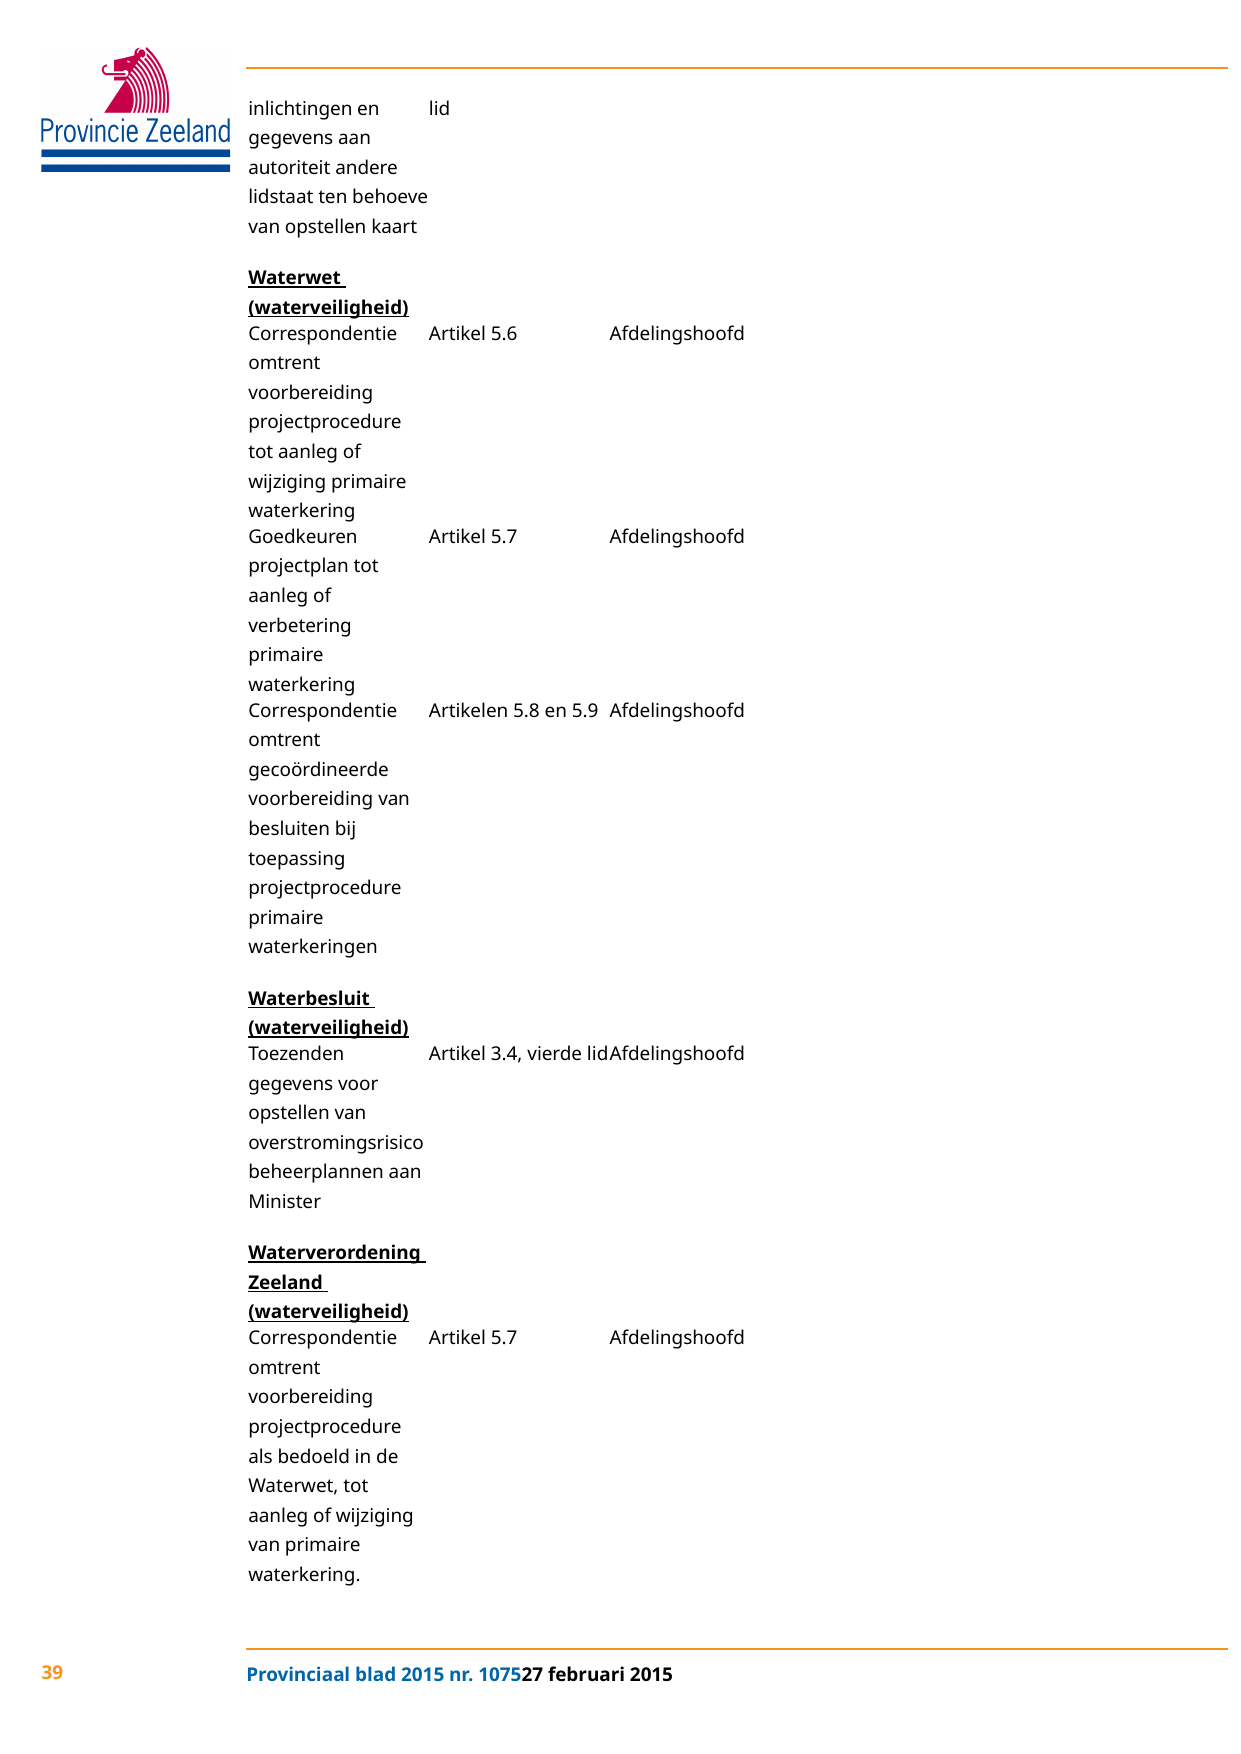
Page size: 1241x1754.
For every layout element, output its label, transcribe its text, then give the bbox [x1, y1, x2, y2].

table_cell [971, 265, 1152, 320]
table_cell [790, 697, 971, 959]
table_cell [790, 1040, 971, 1214]
table_cell [609, 1240, 790, 1324]
table_cell [971, 959, 1152, 985]
table_cell Afdelingshoofd [609, 523, 790, 697]
table_cell [790, 239, 971, 264]
table_cell [790, 265, 971, 320]
table_cell Afdelingshoofd [609, 697, 790, 959]
table_cell Toezenden gegevens voor opstellen van overstromingsrisicobeheerplannen aan Minister [248, 1040, 429, 1214]
table_cell [248, 1214, 429, 1239]
table_cell [971, 1214, 1152, 1239]
table_cell [609, 959, 790, 985]
table_cell [790, 523, 971, 697]
table_cell [429, 959, 609, 985]
table_cell lid [429, 95, 609, 239]
table_cell [609, 265, 790, 320]
table_cell Goedkeuren projectplan tot aanleg of verbetering primaire waterkering [248, 523, 429, 697]
table_cell [790, 320, 971, 523]
table_cell [609, 239, 790, 264]
table_cell [790, 959, 971, 985]
table_cell [971, 320, 1152, 523]
table_cell Artikel 5.6 [429, 320, 609, 523]
table_cell Artikel 5.7 [429, 523, 609, 697]
table_cell Waterwet (waterveiligheid) [248, 265, 429, 320]
table_cell [429, 265, 609, 320]
table_cell Artikelen 5.8 en 5.9 [429, 697, 609, 959]
table_cell [971, 985, 1152, 1040]
picture [41, 47, 231, 172]
table_cell Correspondentie omtrent gecoördineerde voorbereiding van besluiten bij toepassing projectprocedure primaire waterkeringen [248, 697, 429, 959]
table_cell [248, 239, 429, 264]
table_cell [429, 239, 609, 264]
table_cell [971, 239, 1152, 264]
table_cell [971, 697, 1152, 959]
table_cell Afdelingshoofd [609, 320, 790, 523]
table_cell inlichtingen en gegevens aan autoriteit andere lidstaat ten behoeve van opstellen kaart [248, 95, 429, 239]
table_cell [248, 959, 429, 985]
table_cell [429, 1214, 609, 1239]
table_cell [790, 1240, 971, 1324]
table_cell Correspondentie omtrent voorbereiding projectprocedure tot aanleg of wijziging primaire waterkering [248, 320, 429, 523]
table_cell Artikel 3.4, vierde lid [429, 1040, 609, 1214]
table_cell [609, 1214, 790, 1239]
table_cell [971, 1240, 1152, 1324]
table_cell [790, 985, 971, 1040]
table_cell [790, 1325, 971, 1587]
table_cell [971, 1325, 1152, 1587]
table_cell [790, 95, 971, 239]
table_cell [971, 1040, 1152, 1214]
table_cell [971, 95, 1152, 239]
table_cell [429, 1240, 609, 1324]
table_cell Correspondentie omtrent voorbereiding projectprocedure als bedoeld in de Waterwet, tot aanleg of wijziging van primaire waterkering. [248, 1325, 429, 1587]
table_cell Afdelingshoofd [609, 1325, 790, 1587]
table_cell Artikel 5.7 [429, 1325, 609, 1587]
table_cell [609, 95, 790, 239]
table_cell [790, 1214, 971, 1239]
table_cell Afdelingshoofd [609, 1040, 790, 1214]
table_cell [971, 523, 1152, 697]
table_cell Waterbesluit (waterveiligheid) [248, 985, 429, 1040]
table_cell [429, 985, 609, 1040]
table_cell [609, 985, 790, 1040]
table_cell Waterverordening Zeeland (waterveiligheid) [248, 1240, 429, 1324]
